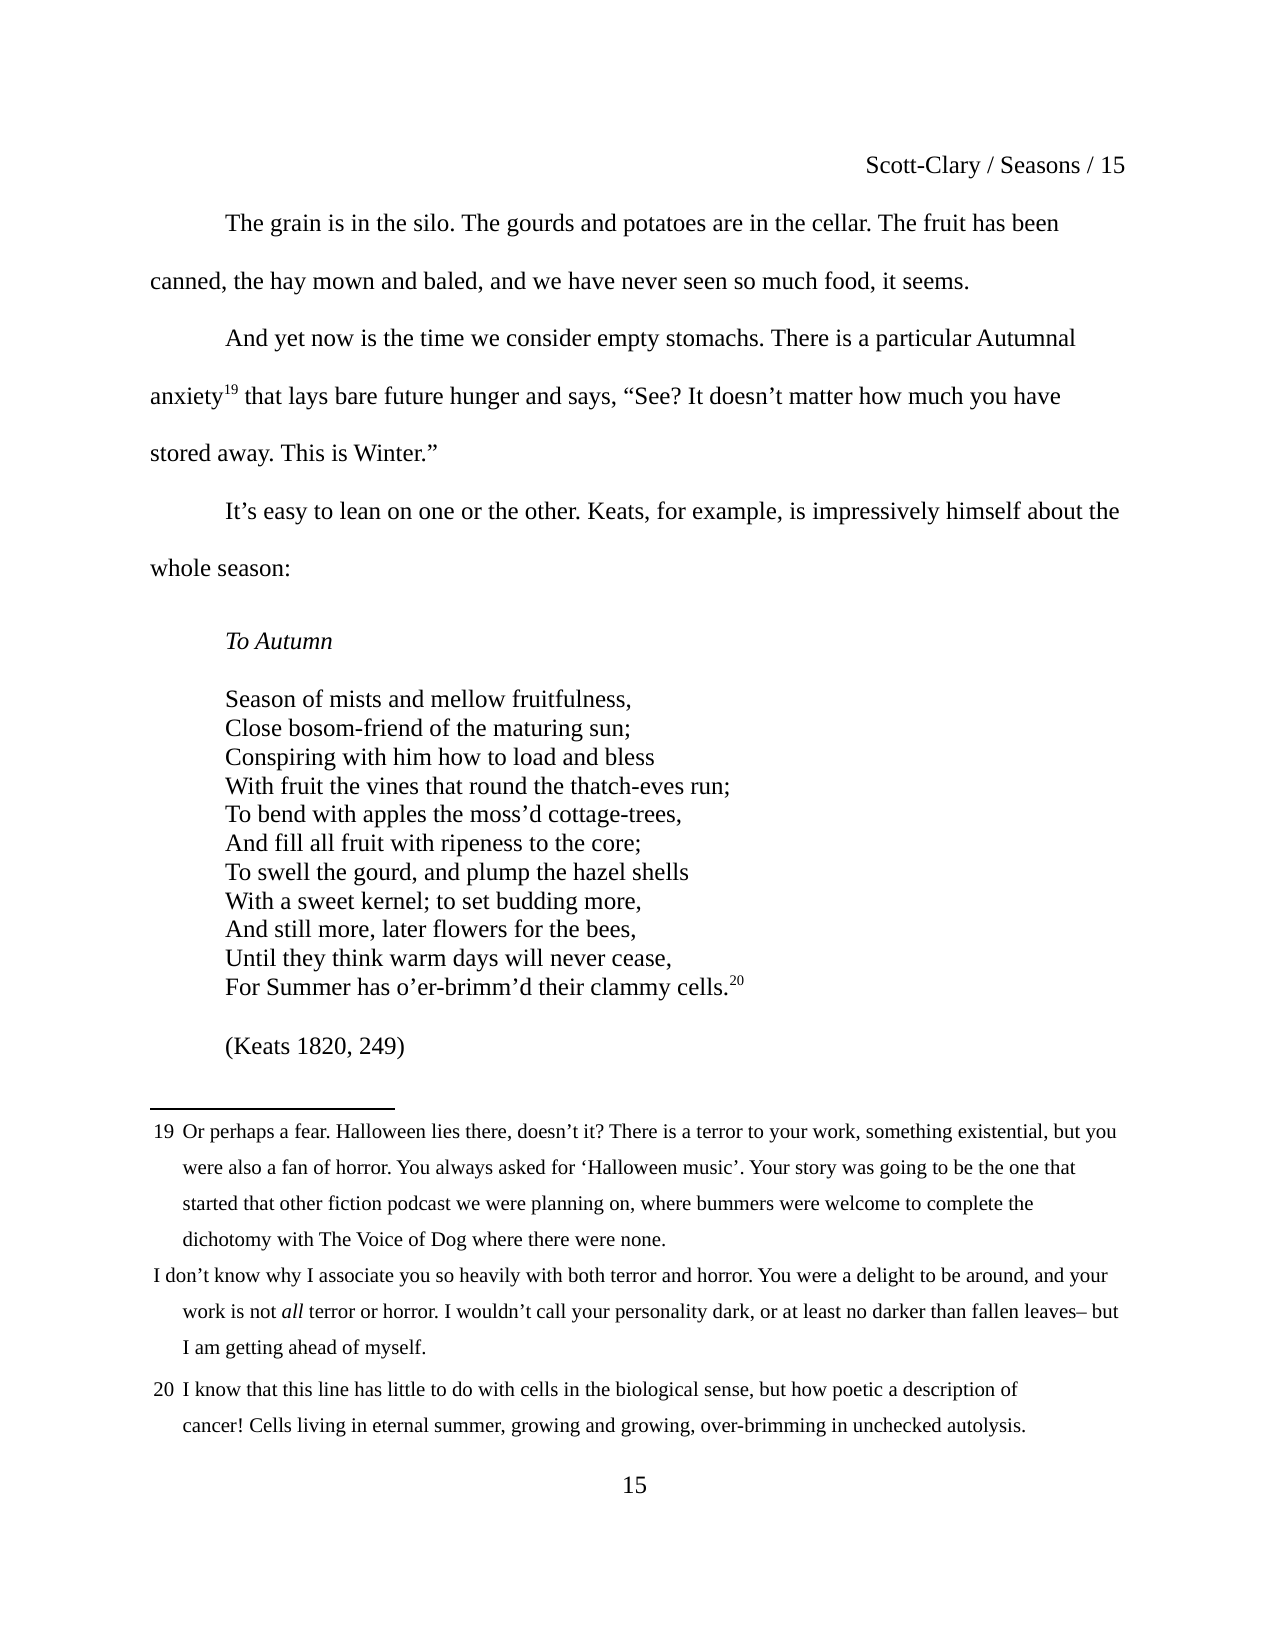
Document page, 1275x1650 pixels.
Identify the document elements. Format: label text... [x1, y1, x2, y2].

text (Keats 1820, 249) [225, 1031, 1125, 1059]
text I don’t know why I associate you so heavily with both terror and horror. You were a delight to be around, and your work is not all terror or horror. I wouldn’t call your personality dark, or at least no darker than fallen leaves– but I am getting ahead of myself. [150, 1260, 1125, 1362]
text To Autumn [225, 626, 1125, 654]
text Or perhaps a fear. Halloween lies there, doesn’t it? There is a terror to your work, something existential, but you were also a fan of horror. You always asked for ‘Halloween music’. Your story was going to be the one that started that other fiction podcast we were planning on, where bummers were welcome to complete the dichotomy with The Voice of Dog where there were none. [150, 1116, 1125, 1251]
text Season of mists and mellow fruitfulness, Close bosom-friend of the maturing sun; Conspiring with him how to load and bless With fruit the vines that round the thatch-eves run; To bend with apples the moss’d cottage-trees, And fill all fruit with ripeness to the core; To swell the gourd, and plump the hazel shells With a sweet kernel; to set budding more, And still more, later flowers for the bees, Until they think warm days will never cease, For Summer has o’er-brimm’d their clammy cells. [225, 684, 1125, 1001]
text And yet now is the time we consider empty stomachs. There is a particular Autumnal anxiety that lays bare future hunger and says, “See? It doesn’t matter how much you have stored away. This is Winter.” [150, 323, 1125, 467]
text I know that this line has little to do with cells in the biological sense, but how poetic a description of cancer! Cells living in eternal summer, growing and growing, over-brimming in unchecked autolysis. [150, 1374, 1125, 1440]
text The grain is in the silo. The gourds and potatoes are in the cellar. The fruit has been canned, the hay mown and baled, and we have never seen so much food, it seems. [150, 208, 1125, 294]
text It’s easy to lean on one or the other. Keats, for example, is impressively himself about the whole season: [150, 496, 1125, 582]
